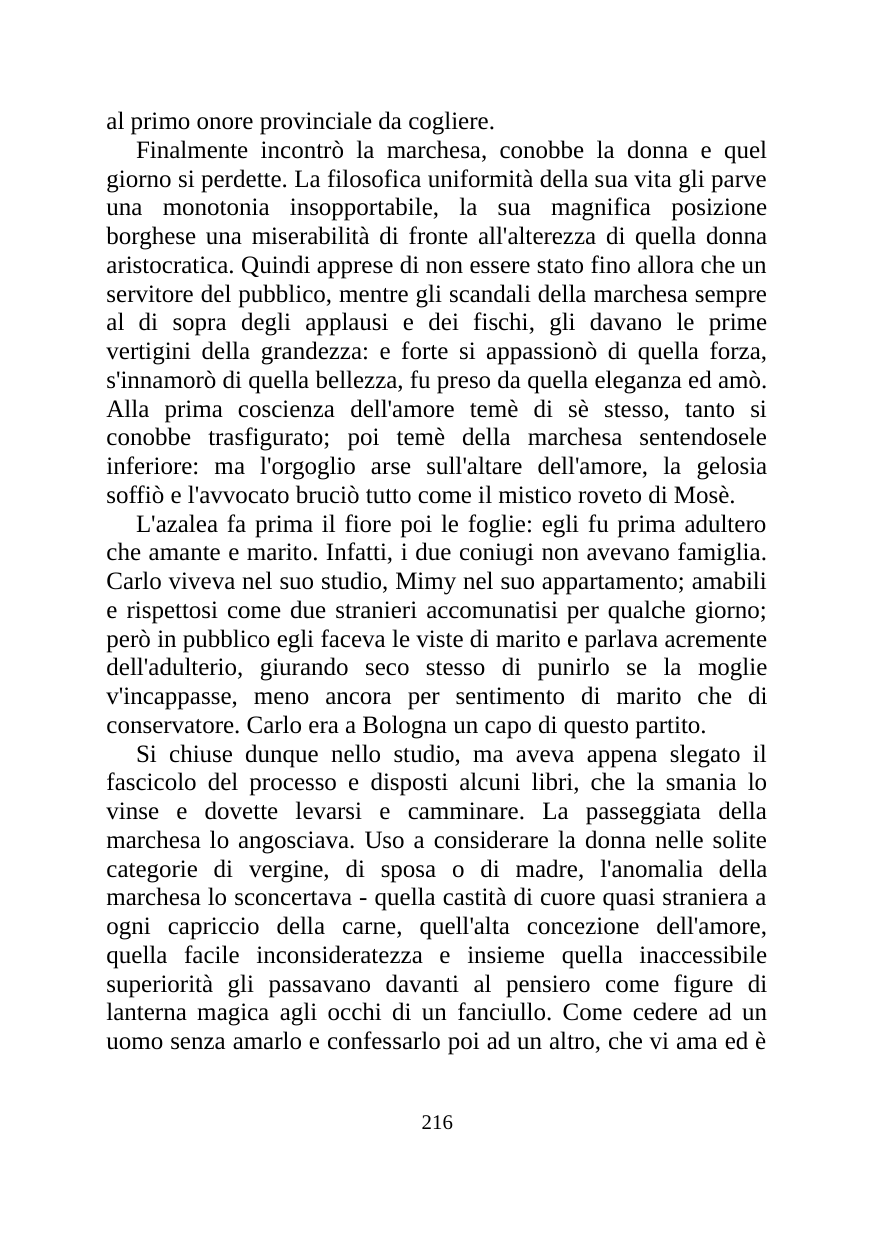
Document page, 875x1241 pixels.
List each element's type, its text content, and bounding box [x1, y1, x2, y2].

text Finalmente incontrò la marchesa, conobbe la donna e quel giorno si perdette. La filosofica uniformità della sua vita gli parve una monotonia insopportabile, la sua magnifica posizione borghese una miserabilità di fronte all'alterezza di quella donna aristocratica. Quindi apprese di non essere stato fino allora che un servitore del pubblico, mentre gli scandali della marchesa sempre al di sopra degli applausi e dei fischi, gli davano le prime vertigini della grandezza: e forte si appassionò di quella forza, s'innamorò di quella bellezza, fu preso da quella eleganza ed amò. Alla prima coscienza dell'amore temè di sè stesso, tanto si conobbe trasfigurato; poi temè della marchesa sentendosele inferiore: ma l'orgoglio arse sull'altare dell'amore, la gelosia soffiò e l'avvocato bruciò tutto come il mistico roveto di Mosè. [106, 135, 768, 509]
text Si chiuse dunque nello studio, ma aveva appena slegato il fascicolo del processo e disposti alcuni libri, che la smania lo vinse e dovette levarsi e camminare. La passeggiata della marchesa lo angosciava. Uso a considerare la donna nelle solite categorie di vergine, di sposa o di madre, l'anomalia della marchesa lo sconcertava - quella castità di cuore quasi straniera a ogni capriccio della carne, quell'alta concezione dell'amore, quella facile inconsideratezza e insieme quella inaccessibile superiorità gli passavano davanti al pensiero come figure di lanterna magica agli occhi di un fanciullo. Come cedere ad un uomo senza amarlo e confessarlo poi ad un altro, che vi ama ed è [106, 739, 768, 1055]
text L'azalea fa prima il fiore poi le foglie: egli fu prima adultero che amante e marito. Infatti, i due coniugi non avevano famiglia. Carlo viveva nel suo studio, Mimy nel suo appartamento; amabili e rispettosi come due stranieri accomunatisi per qualche giorno; però in pubblico egli faceva le viste di marito e parlava acremente dell'adulterio, giurando seco stesso di punirlo se la moglie v'incappasse, meno ancora per sentimento di marito che di conservatore. Carlo era a Bologna un capo di questo partito. [106, 509, 768, 739]
text al primo onore provinciale da cogliere. [106, 106, 768, 135]
